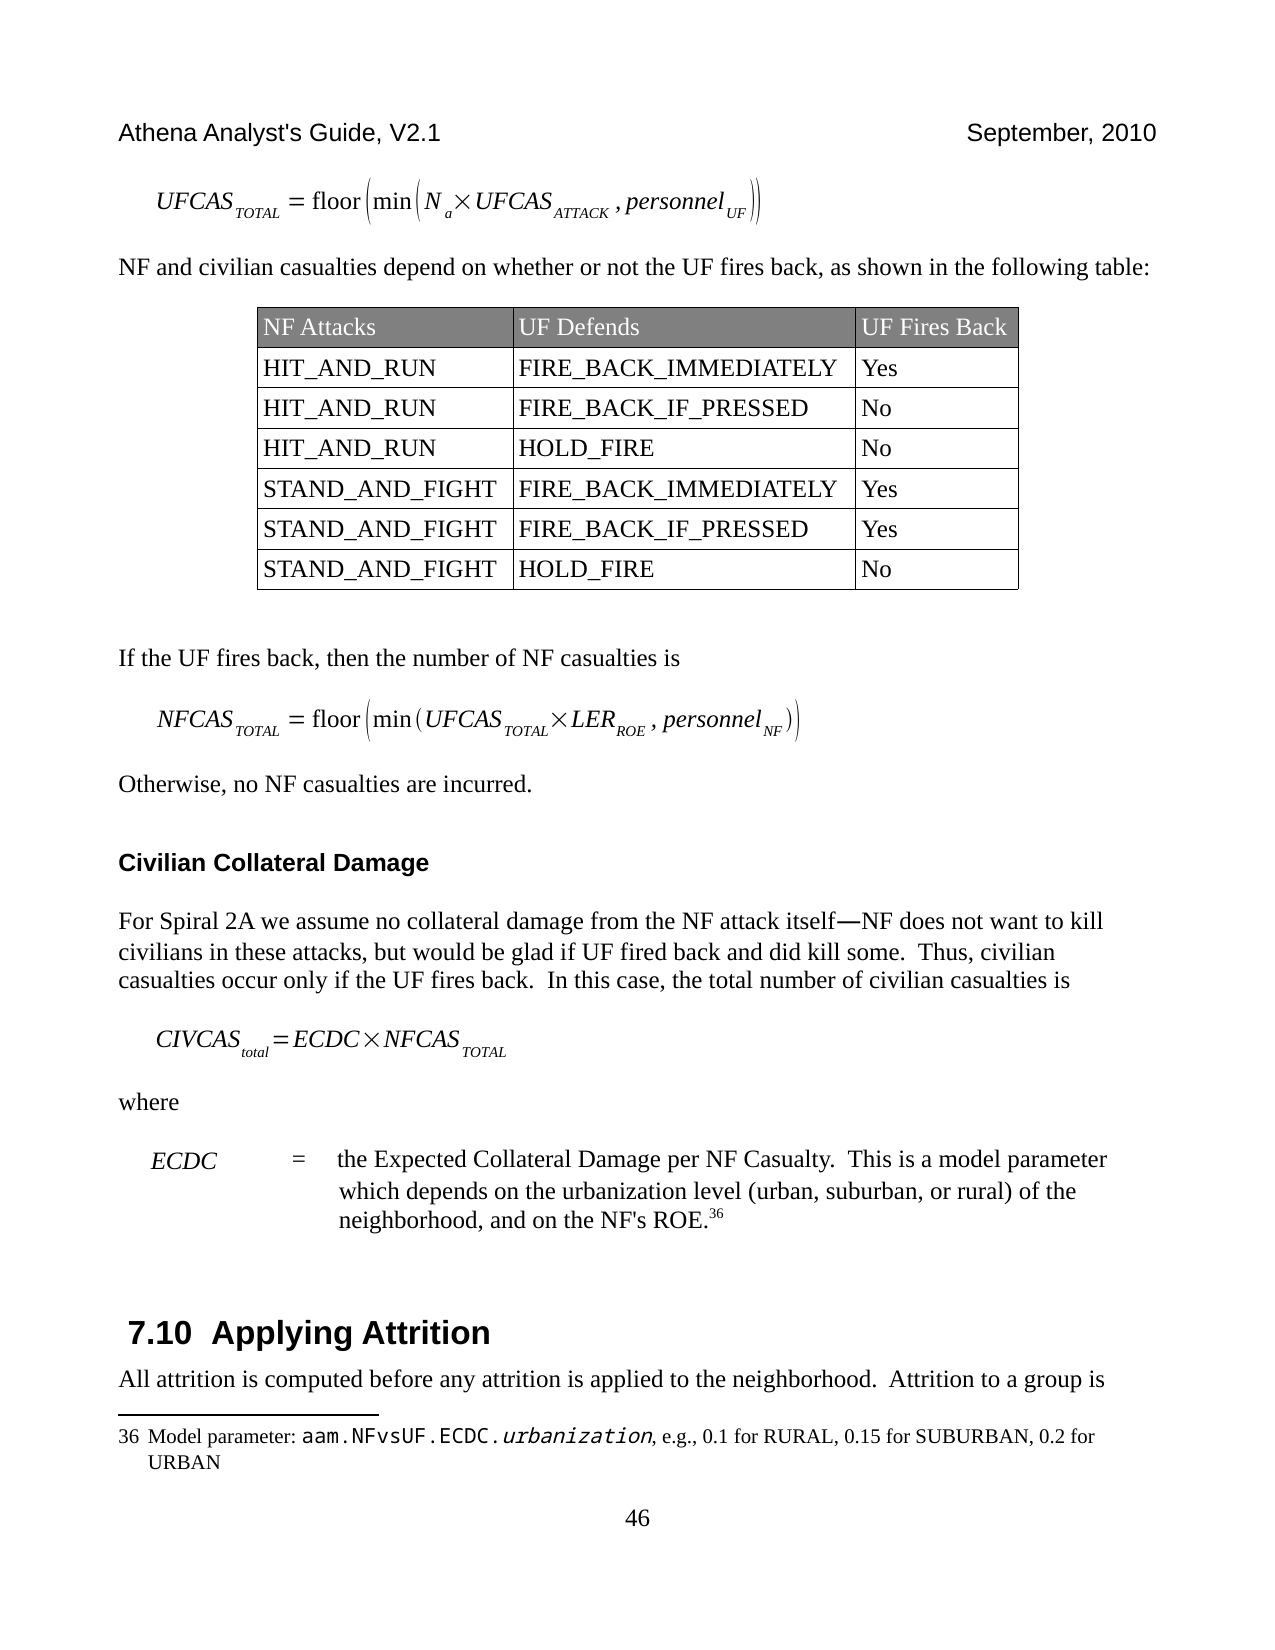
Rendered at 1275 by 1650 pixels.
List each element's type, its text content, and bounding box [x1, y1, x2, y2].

text Otherwise, no NF casualties are incurred. [118, 769, 1157, 797]
table_cell FIRE_BACK_IF_PRESSED [514, 509, 855, 548]
table_cell Yes [856, 348, 1018, 387]
table_header UF Defends [514, 308, 855, 347]
table_cell HIT_AND_RUN [258, 348, 513, 387]
table_header NF Attacks [258, 308, 513, 347]
table_cell FIRE_BACK_IMMEDIATELY [514, 348, 855, 387]
table_cell HOLD_FIRE [514, 429, 855, 468]
table_cell STAND_AND_FIGHT [258, 550, 513, 589]
subtitle Applying Attrition [118, 1313, 1157, 1351]
table_cell No [856, 388, 1018, 427]
table_cell Yes [856, 469, 1018, 508]
table_header UF Fires Back [856, 308, 1018, 347]
text If the UF fires back, then the number of NF casualties is [118, 643, 1157, 672]
table_cell STAND_AND_FIGHT [258, 469, 513, 508]
table_cell STAND_AND_FIGHT [258, 509, 513, 548]
table_cell No [856, 550, 1018, 589]
table_cell HOLD_FIRE [514, 550, 855, 589]
text where [118, 1087, 1157, 1116]
table_cell HIT_AND_RUN [258, 429, 513, 468]
text All attrition is computed before any attrition is applied to the neighborhood. Attrition to a group is [118, 1364, 1157, 1392]
table_cell FIRE_BACK_IF_PRESSED [514, 388, 855, 427]
table_cell HIT_AND_RUN [258, 388, 513, 427]
text Model parameter: aam.NFvsUF.ECDC.urbanization, e.g., 0.1 for RURAL, 0.15 for SUBURBAN, 0.2 for URBAN [118, 1421, 1157, 1474]
text NF and civilian casualties depend on whether or not the UF fires back, as shown in the following table: [118, 252, 1157, 281]
text For Spiral 2A we assume no collateral damage from the NF attack itself—NF does not want to kill civilians in these attacks, but would be glad if UF fired back and did kill some. Thus, civilian casualties occur only if the UF fires back. In this case, the total number of civilian casualties is [118, 903, 1157, 994]
table_cell No [856, 429, 1018, 468]
table_cell Yes [856, 509, 1018, 548]
text = the Expected Collateral Damage per NF Casualty. This is a model parameter which depends on the urbanization level (urban, suburban, or rural) of the neighborhood, and on the NF's ROE. [149, 1141, 1157, 1233]
subtitle Civilian Collateral Damage [118, 848, 1157, 877]
table_cell FIRE_BACK_IMMEDIATELY [514, 469, 855, 508]
